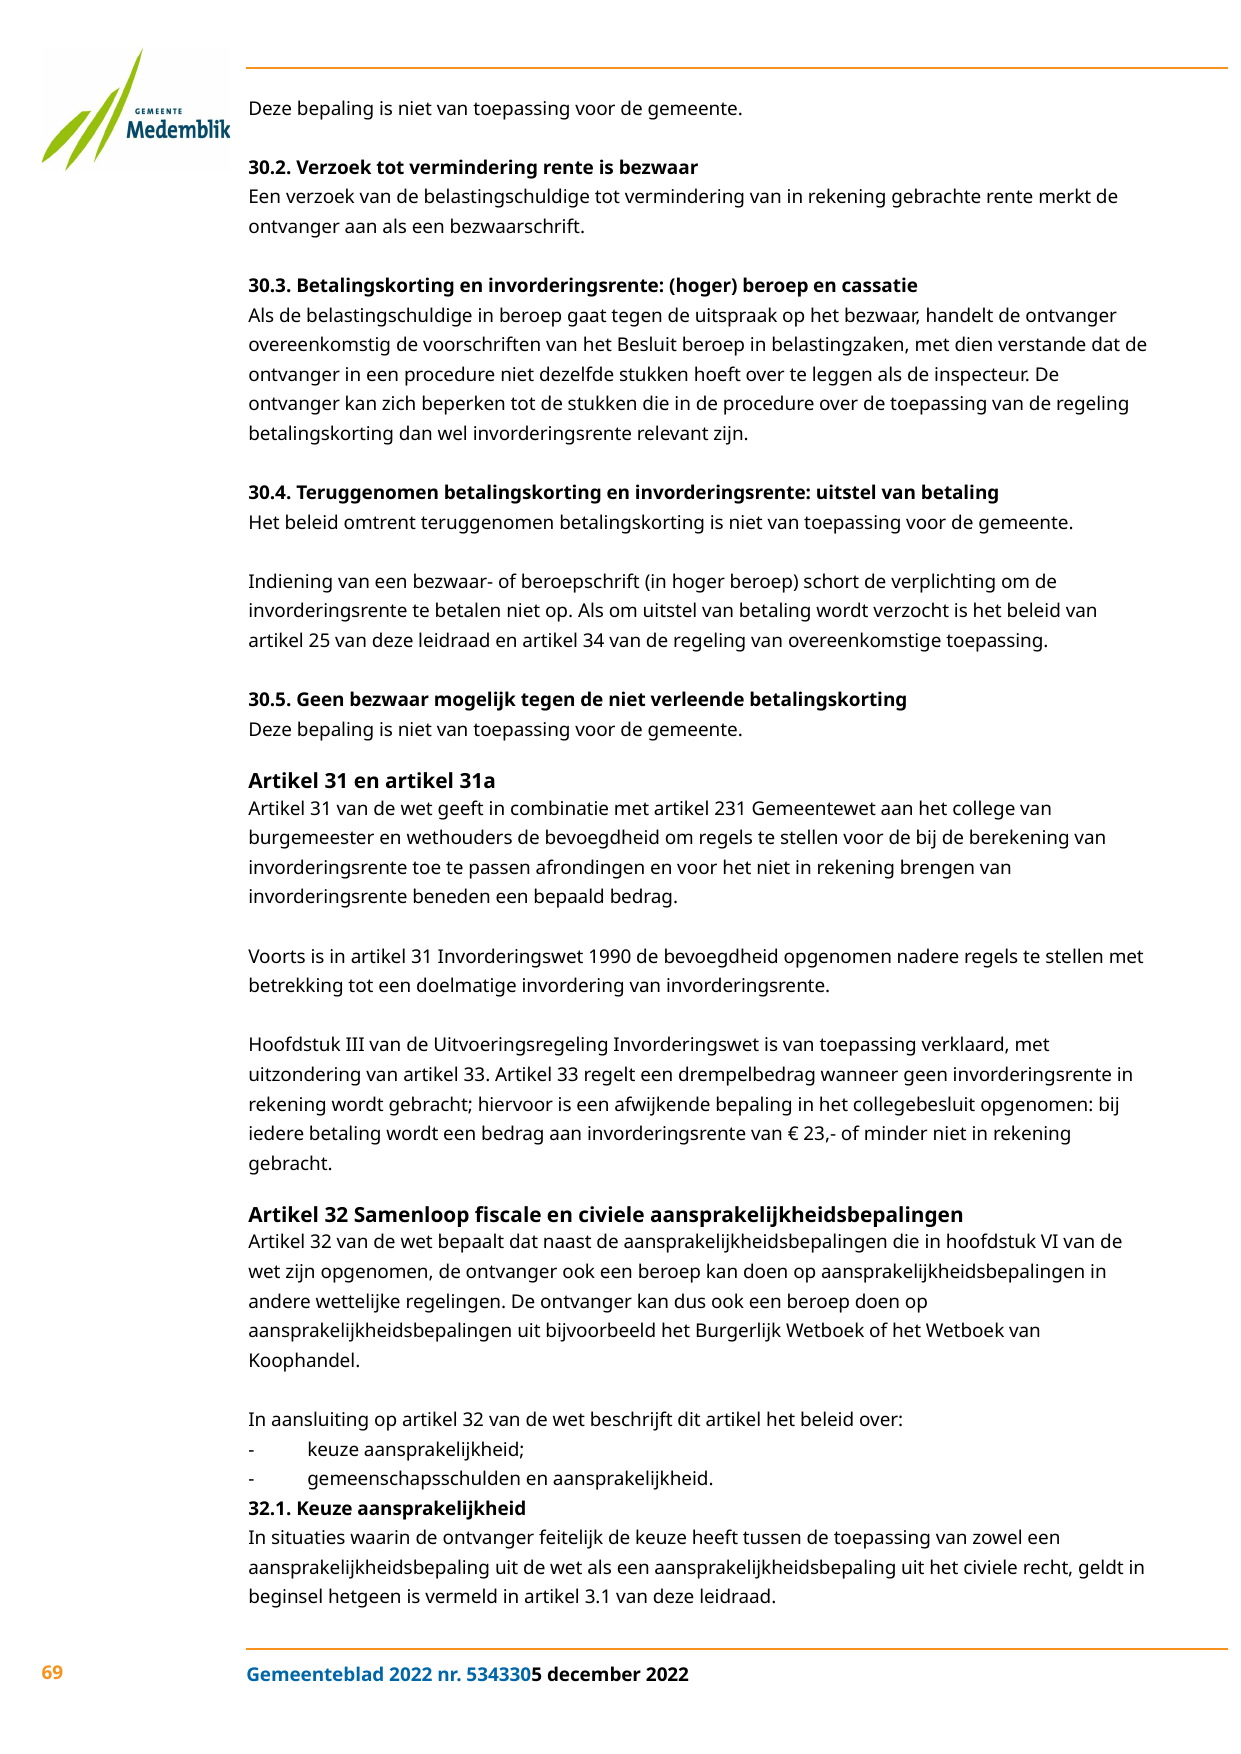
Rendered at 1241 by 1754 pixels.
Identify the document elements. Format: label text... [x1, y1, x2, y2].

list gemeenschapsschulden en aansprakelijkheid. [248, 1465, 1152, 1491]
text Deze bepaling is niet van toepassing voor de gemeente. [248, 95, 1152, 121]
text Artikel 31 en artikel 31a [248, 766, 1152, 795]
text 30.3. Betalingskorting en invorderingsrente: (hoger) beroep en cassatie [248, 272, 1152, 298]
text 30.4. Teruggenomen betalingskorting en invorderingsrente: uitstel van betaling [248, 479, 1152, 505]
text Deze bepaling is niet van toepassing voor de gemeente. [248, 716, 1152, 742]
text Een verzoek van de belastingschuldige tot vermindering van in rekening gebrachte rente merkt de ontvanger aan als een bezwaarschrift. [248, 183, 1152, 239]
text Indiening van een bezwaar- of beroepschrift (in hoger beroep) schort de verplichting om de invorderingsrente te betalen niet op. Als om uitstel van betaling wordt verzocht is het beleid van artikel 25 van deze leidraad en artikel 34 van de regeling van overeenkomstige toepassing. [248, 568, 1152, 653]
text Voorts is in artikel 31 Invorderingswet 1990 de bevoegdheid opgenomen nadere regels te stellen met betrekking tot een doelmatige invordering van invorderingsrente. [248, 943, 1152, 998]
text 30.2. Verzoek tot vermindering rente is bezwaar [248, 154, 1152, 180]
text Het beleid omtrent teruggenomen betalingskorting is niet van toepassing voor de gemeente. [248, 509, 1152, 535]
text 30.5. Geen bezwaar mogelijk tegen de niet verleende betalingskorting [248, 686, 1152, 712]
text Artikel 32 van de wet bepaalt dat naast de aansprakelijkheidsbepalingen die in hoofdstuk VI van de wet zijn opgenomen, de ontvanger ook een beroep kan doen op aansprakelijkheidsbepalingen in andere wettelijke regelingen. De ontvanger kan dus ook een beroep doen op aansprakelijkheidsbepalingen uit bijvoorbeeld het Burgerlijk Wetboek of het Wetboek van Koophandel. [248, 1229, 1152, 1373]
text Hoofdstuk III van de Uitvoeringsregeling Invorderingswet is van toepassing verklaard, met uitzondering van artikel 33. Artikel 33 regelt een drempelbedrag wanneer geen invorderingsrente in rekening wordt gebracht; hiervoor is een afwijkende bepaling in het collegebesluit opgenomen: bij iedere betaling wordt een bedrag aan invorderingsrente van € 23,- of minder niet in rekening gebracht. [248, 1032, 1152, 1176]
text 32.1. Keuze aansprakelijkheid [248, 1495, 1152, 1521]
picture [41, 47, 231, 172]
list keuze aansprakelijkheid; [248, 1436, 1152, 1462]
text In situaties waarin de ontvanger feitelijk de keuze heeft tussen de toepassing van zowel een aansprakelijkheidsbepaling uit de wet als een aansprakelijkheidsbepaling uit het civiele recht, geldt in beginsel hetgeen is vermeld in artikel 3.1 van deze leidraad. [248, 1524, 1152, 1609]
text In aansluiting op artikel 32 van de wet beschrijft dit artikel het beleid over: [248, 1406, 1152, 1432]
text Artikel 32 Samenloop fiscale en civiele aansprakelijkheidsbepalingen [248, 1200, 1152, 1229]
text Als de belastingschuldige in beroep gaat tegen de uitspraak op het bezwaar, handelt de ontvanger overeenkomstig de voorschriften van het Besluit beroep in belastingzaken, met dien verstande dat de ontvanger in een procedure niet dezelfde stukken hoeft over te leggen als de inspecteur. De ontvanger kan zich beperken tot de stukken die in de procedure over de toepassing van de regeling betalingskorting dan wel invorderingsrente relevant zijn. [248, 302, 1152, 446]
text Artikel 31 van de wet geeft in combinatie met artikel 231 Gemeentewet aan het college van burgemeester en wethouders de bevoegdheid om regels te stellen voor de bij de berekening van invorderingsrente toe te passen afrondingen en voor het niet in rekening brengen van invorderingsrente beneden een bepaald bedrag. [248, 795, 1152, 909]
